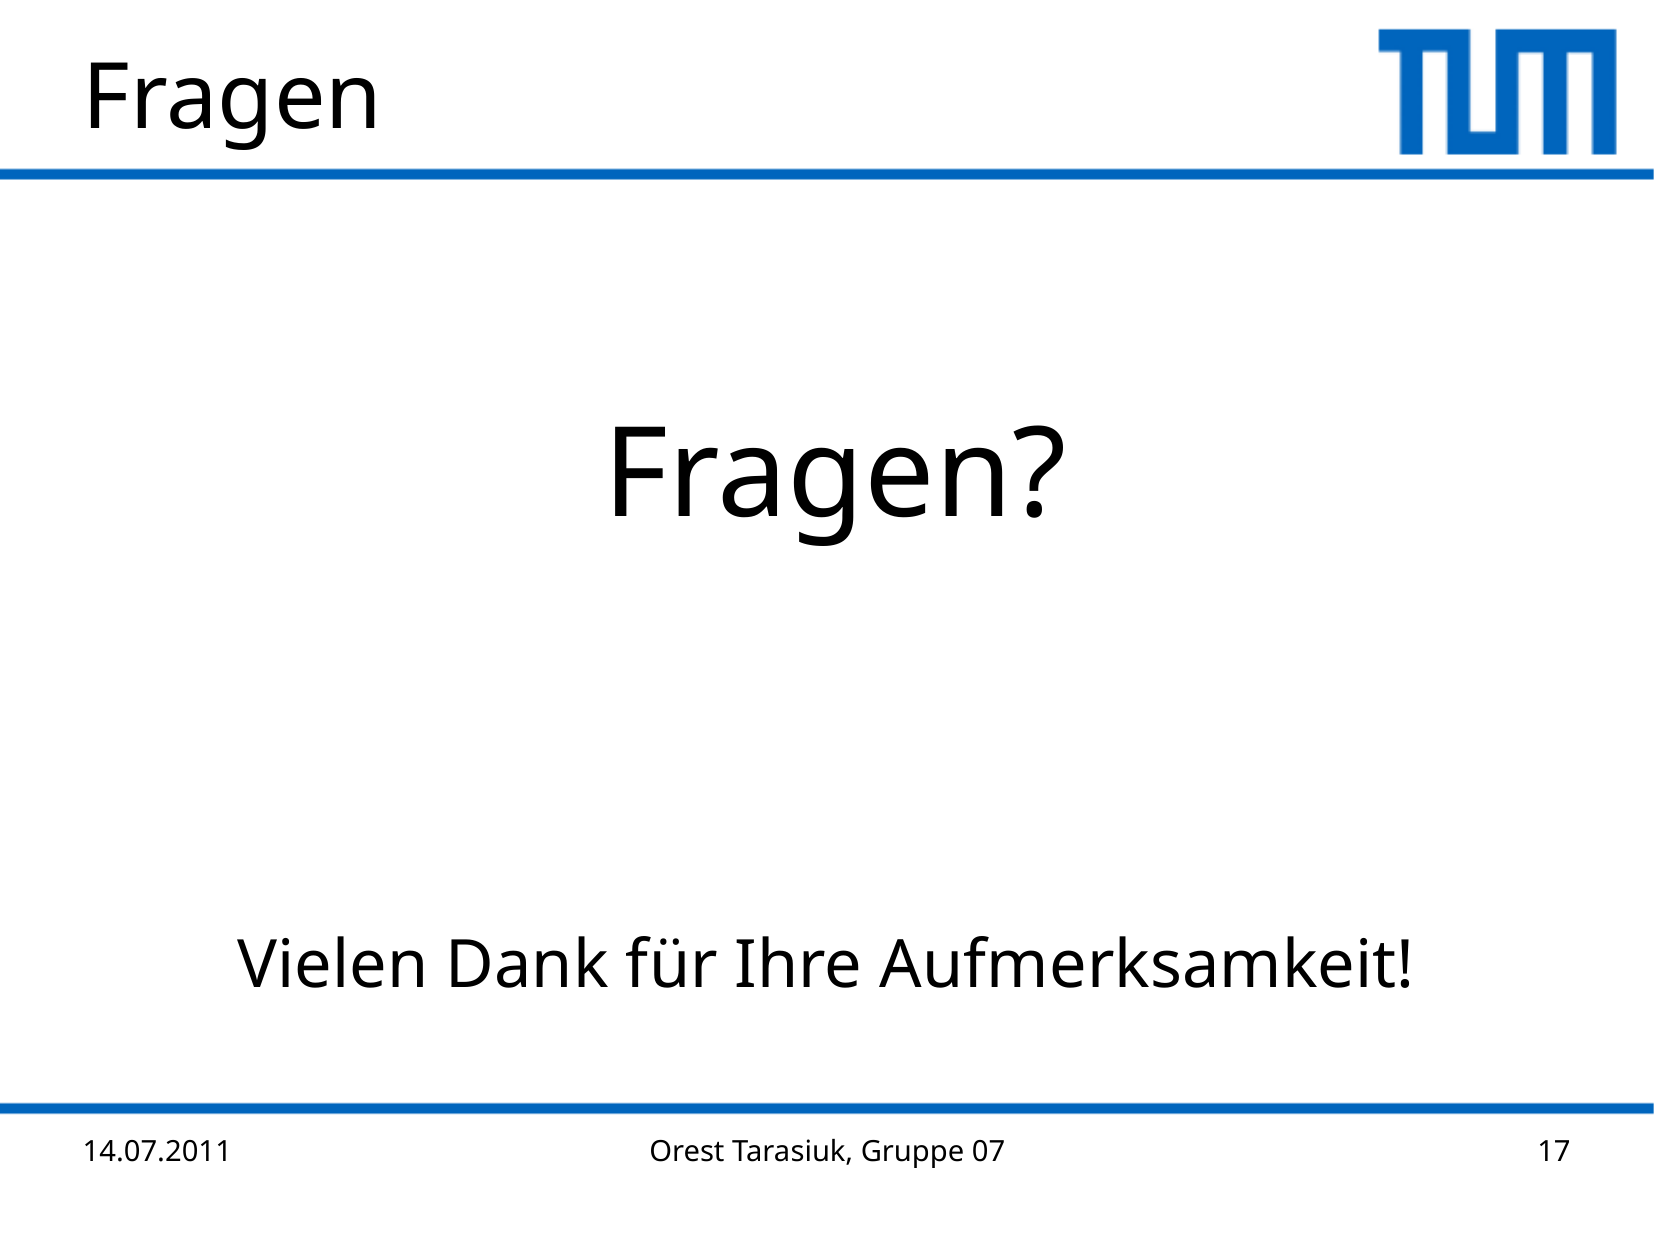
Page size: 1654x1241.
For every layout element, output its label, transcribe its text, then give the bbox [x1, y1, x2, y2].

title Fragen [82, 41, 1359, 145]
picture [0, 0, 1654, 1241]
subtitle Fragen? Vielen Dank für Ihre Aufmerksamkeit! [82, 206, 1571, 1093]
